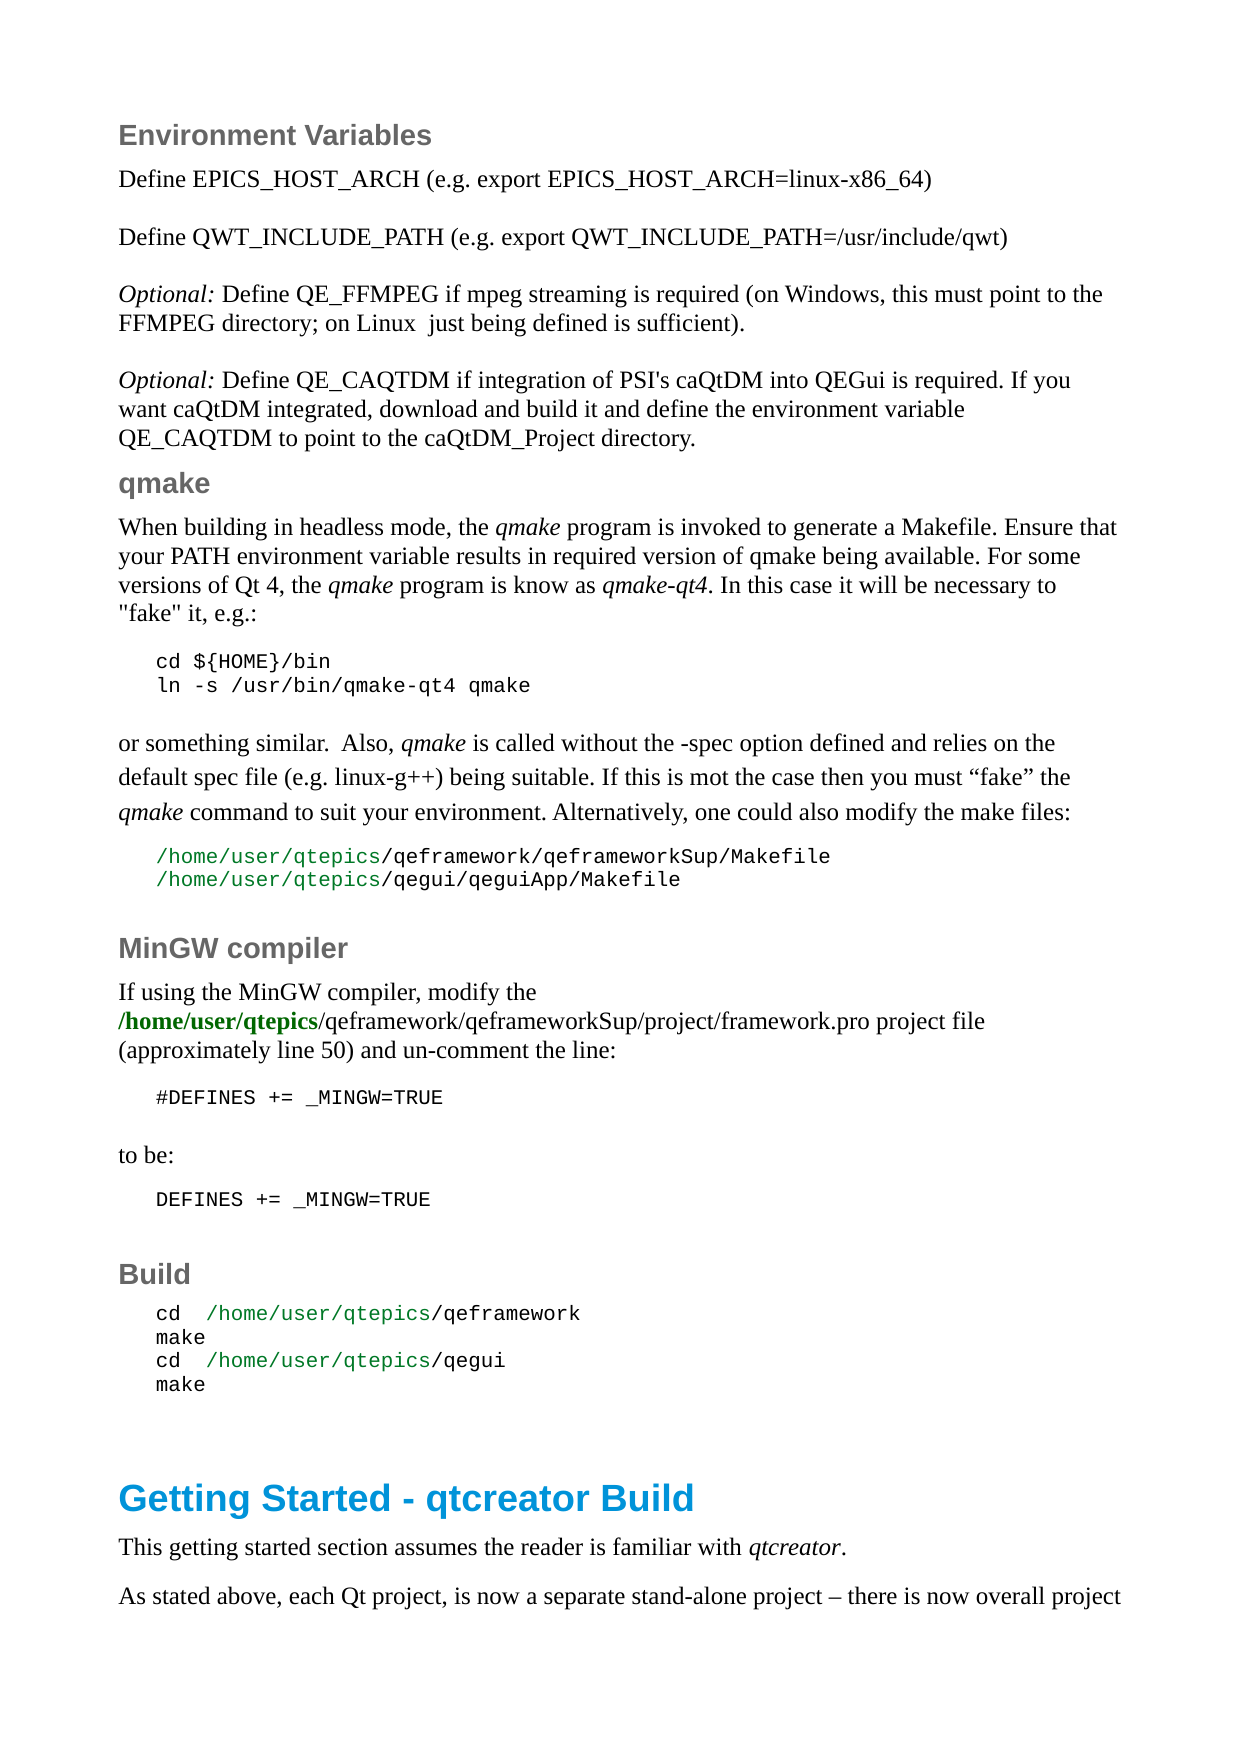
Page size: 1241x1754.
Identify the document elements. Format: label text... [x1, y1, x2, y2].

text Define EPICS_HOST_ARCH (e.g. export EPICS_HOST_ARCH=linux-x86_64) Define QWT_INCLUDE_PATH (e.g. export QWT_INCLUDE_PATH=/usr/include/qwt) Optional: Define QE_FFMPEG if mpeg streaming is required (on Windows, this must point to the FFMPEG directory; on Linux just being defined is sufficient). Optional: Define QE_CAQTDM if integration of PSI's caQtDM into QEGui is required. If you want caQtDM integrated, download and build it and define the environment variable QE_CAQTDM to point to the caQtDM_Project directory. [118, 164, 1122, 452]
subtitle Getting Started - qtcreator Build [118, 1476, 1122, 1519]
subtitle qmake [118, 466, 1122, 500]
text cd /home/user/qtepics/qeframework [118, 1303, 1122, 1327]
text When building in headless mode, the qmake program is invoked to generate a Makefile. Ensure that your PATH environment variable results in required version of qmake being available. For some versions of Qt 4, the qmake program is know as qmake-qt4. In this case it will be necessary to "fake" it, e.g.: [118, 512, 1122, 627]
text to be: [118, 1140, 1122, 1169]
text /home/user/qtepics/qeframework/qeframeworkSup/Makefile [118, 846, 1122, 869]
text If using the MinGW compiler, modify the /home/user/qtepics/qeframework/qeframeworkSup/project/framework.pro project file (approximately line 50) and un-comment the line: [118, 977, 1122, 1063]
text ln -s /usr/bin/qmake-qt4 qmake [118, 674, 1122, 698]
subtitle Build [118, 1257, 1122, 1291]
subtitle MinGW compiler [118, 931, 1122, 965]
text As stated above, each Qt project, is now a separate stand-alone project – there is now overall project [118, 1581, 1122, 1610]
subtitle Environment Variables [118, 118, 1122, 152]
text cd /home/user/qtepics/qegui [118, 1350, 1122, 1374]
text #DEFINES += _MINGW=TRUE [118, 1063, 1122, 1111]
text /home/user/qtepics/qegui/qeguiApp/Makefile [118, 869, 1122, 893]
text or something similar. Also, qmake is called without the -spec option defined and relies on the default spec file (e.g. linux-g++) being suitable. If this is mot the case then you must “fake” the qmake command to suit your environment. Alternatively, one could also modify the make files: [118, 728, 1122, 825]
text make [118, 1327, 1122, 1350]
text cd ${HOME}/bin [118, 651, 1122, 674]
text DEFINES += _MINGW=TRUE [118, 1189, 1122, 1213]
text make [118, 1374, 1122, 1421]
text This getting started section assumes the reader is familiar with qtcreator. [118, 1532, 1122, 1561]
